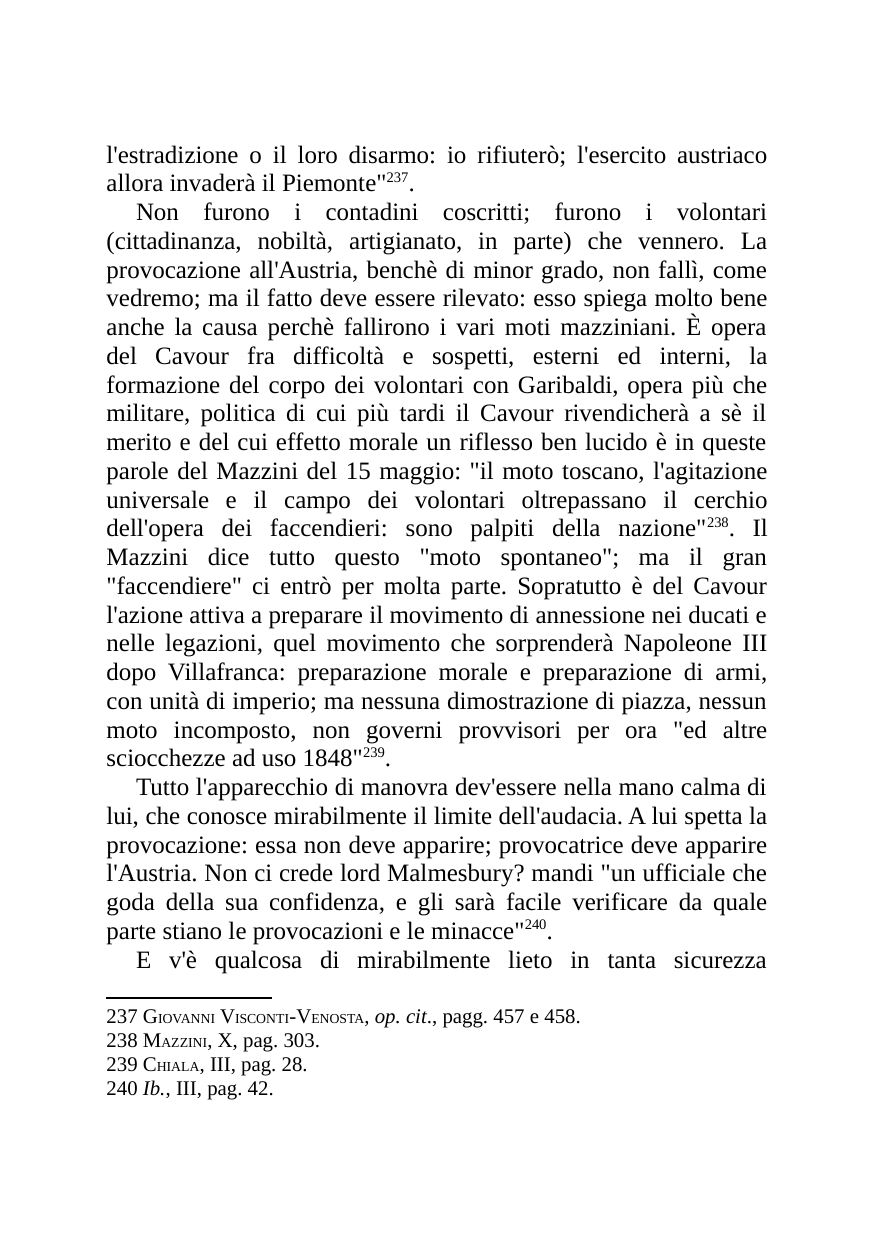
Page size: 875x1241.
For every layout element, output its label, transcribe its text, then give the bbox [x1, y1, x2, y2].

text l'estradizione o il loro disarmo: io rifiuterò; l'esercito austriaco allora invaderà il Piemonte". [106, 140, 768, 197]
text Chiala, III, pag. 28. [106, 1052, 768, 1076]
text E v'è qualcosa di mirabilmente lieto in tanta sicurezza [106, 945, 768, 973]
text Tutto l'apparecchio di manovra dev'essere nella mano calma di lui, che conosce mirabilmente il limite dell'audacia. A lui spetta la provocazione: essa non deve apparire; provocatrice deve apparire l'Austria. Non ci crede lord Malmesbury? mandi "un ufficiale che goda della sua confidenza, e gli sarà facile verificare da quale parte stiano le provocazioni e le minacce". [106, 772, 768, 945]
text Ib., III, pag. 42. [106, 1076, 768, 1100]
text Giovanni Visconti-Venosta, op. cit., pagg. 457 e 458. [106, 1004, 768, 1028]
text Non furono i contadini coscritti; furono i volontari (cittadinanza, nobiltà, artigianato, in parte) che vennero. La provocazione all'Austria, benchè di minor grado, non fallì, come vedremo; ma il fatto deve essere rilevato: esso spiega molto bene anche la causa perchè fallirono i vari moti mazziniani. È opera del Cavour fra difficoltà e sospetti, esterni ed interni, la formazione del corpo dei volontari con Garibaldi, opera più che militare, politica di cui più tardi il Cavour rivendicherà a sè il merito e del cui effetto morale un riflesso ben lucido è in queste parole del Mazzini del 15 maggio: "il moto toscano, l'agitazione universale e il campo dei volontari oltrepassano il cerchio dell'opera dei faccendieri: sono palpiti della nazione". Il Mazzini dice tutto questo "moto spontaneo"; ma il gran "faccendiere" ci entrò per molta parte. Sopratutto è del Cavour l'azione attiva a preparare il movimento di annessione nei ducati e nelle legazioni, quel movimento che sorprenderà Napoleone III dopo Villafranca: preparazione morale e preparazione di armi, con unità di imperio; ma nessuna dimostrazione di piazza, nessun moto incomposto, non governi provvisori per ora "ed altre sciocchezze ad uso 1848". [106, 197, 768, 772]
text Mazzini, X, pag. 303. [106, 1028, 768, 1052]
